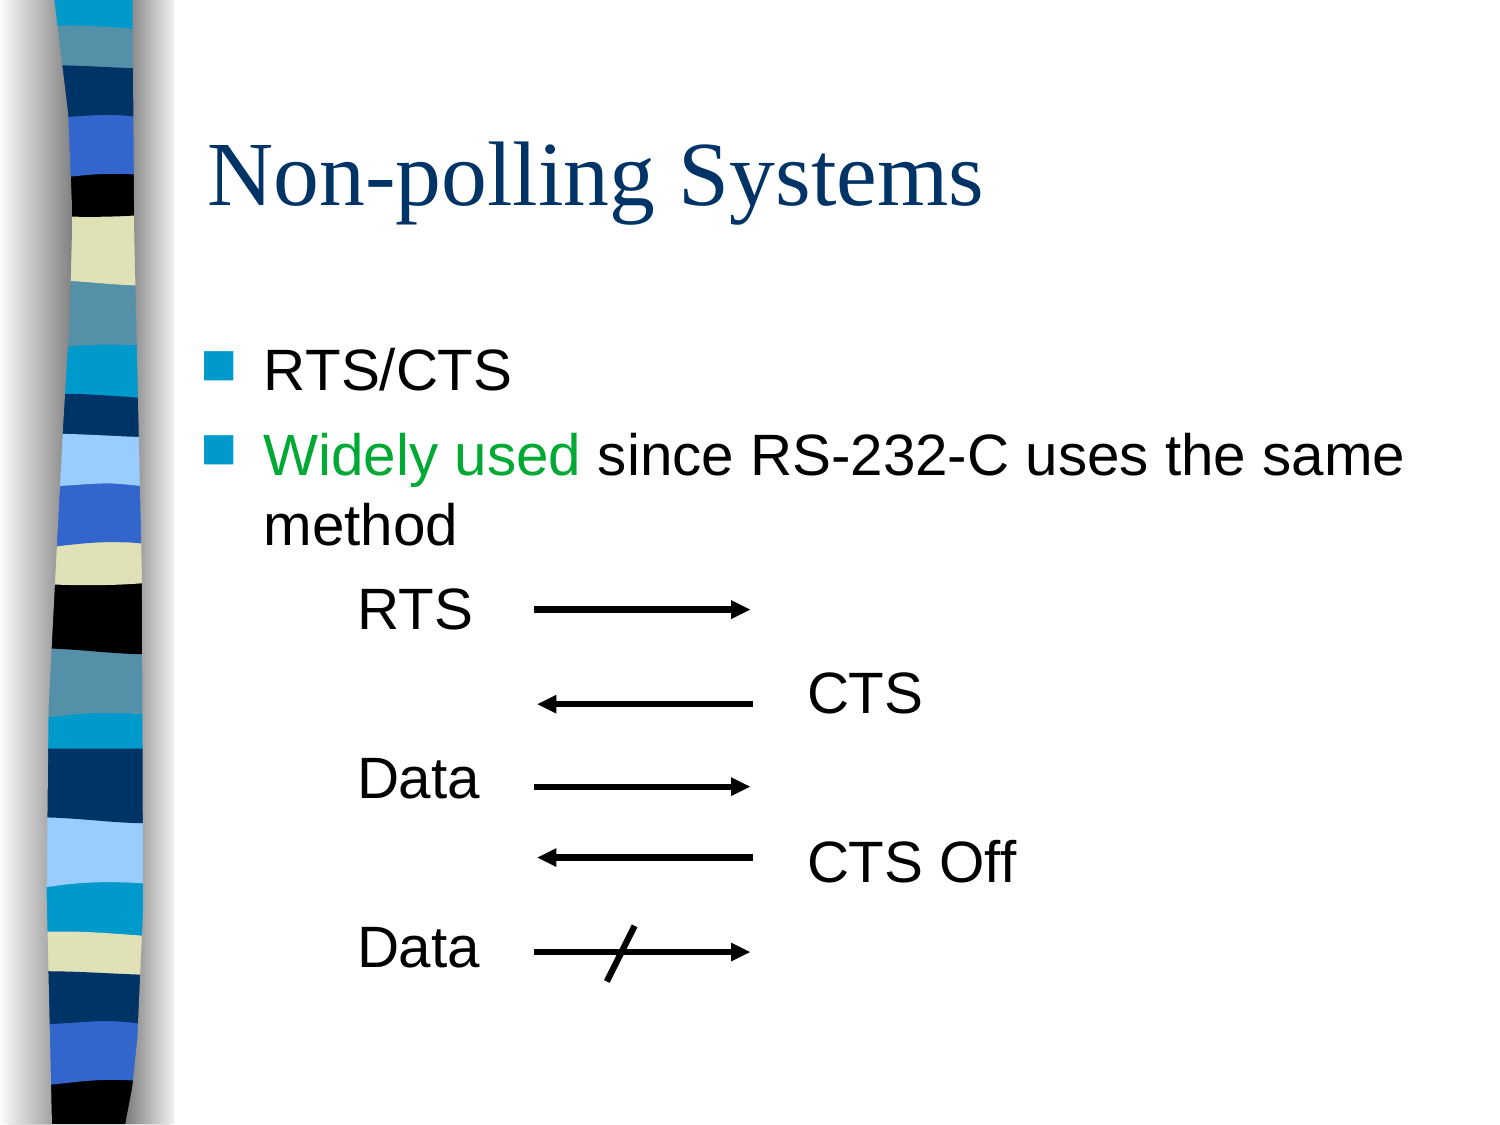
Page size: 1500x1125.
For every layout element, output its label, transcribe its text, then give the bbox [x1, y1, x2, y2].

title Non-polling Systems [192, 74, 1468, 263]
list RTS/CTS Widely used since RS-232-C uses the same method RTS CTS Data CTS Off Data [192, 324, 1468, 1000]
